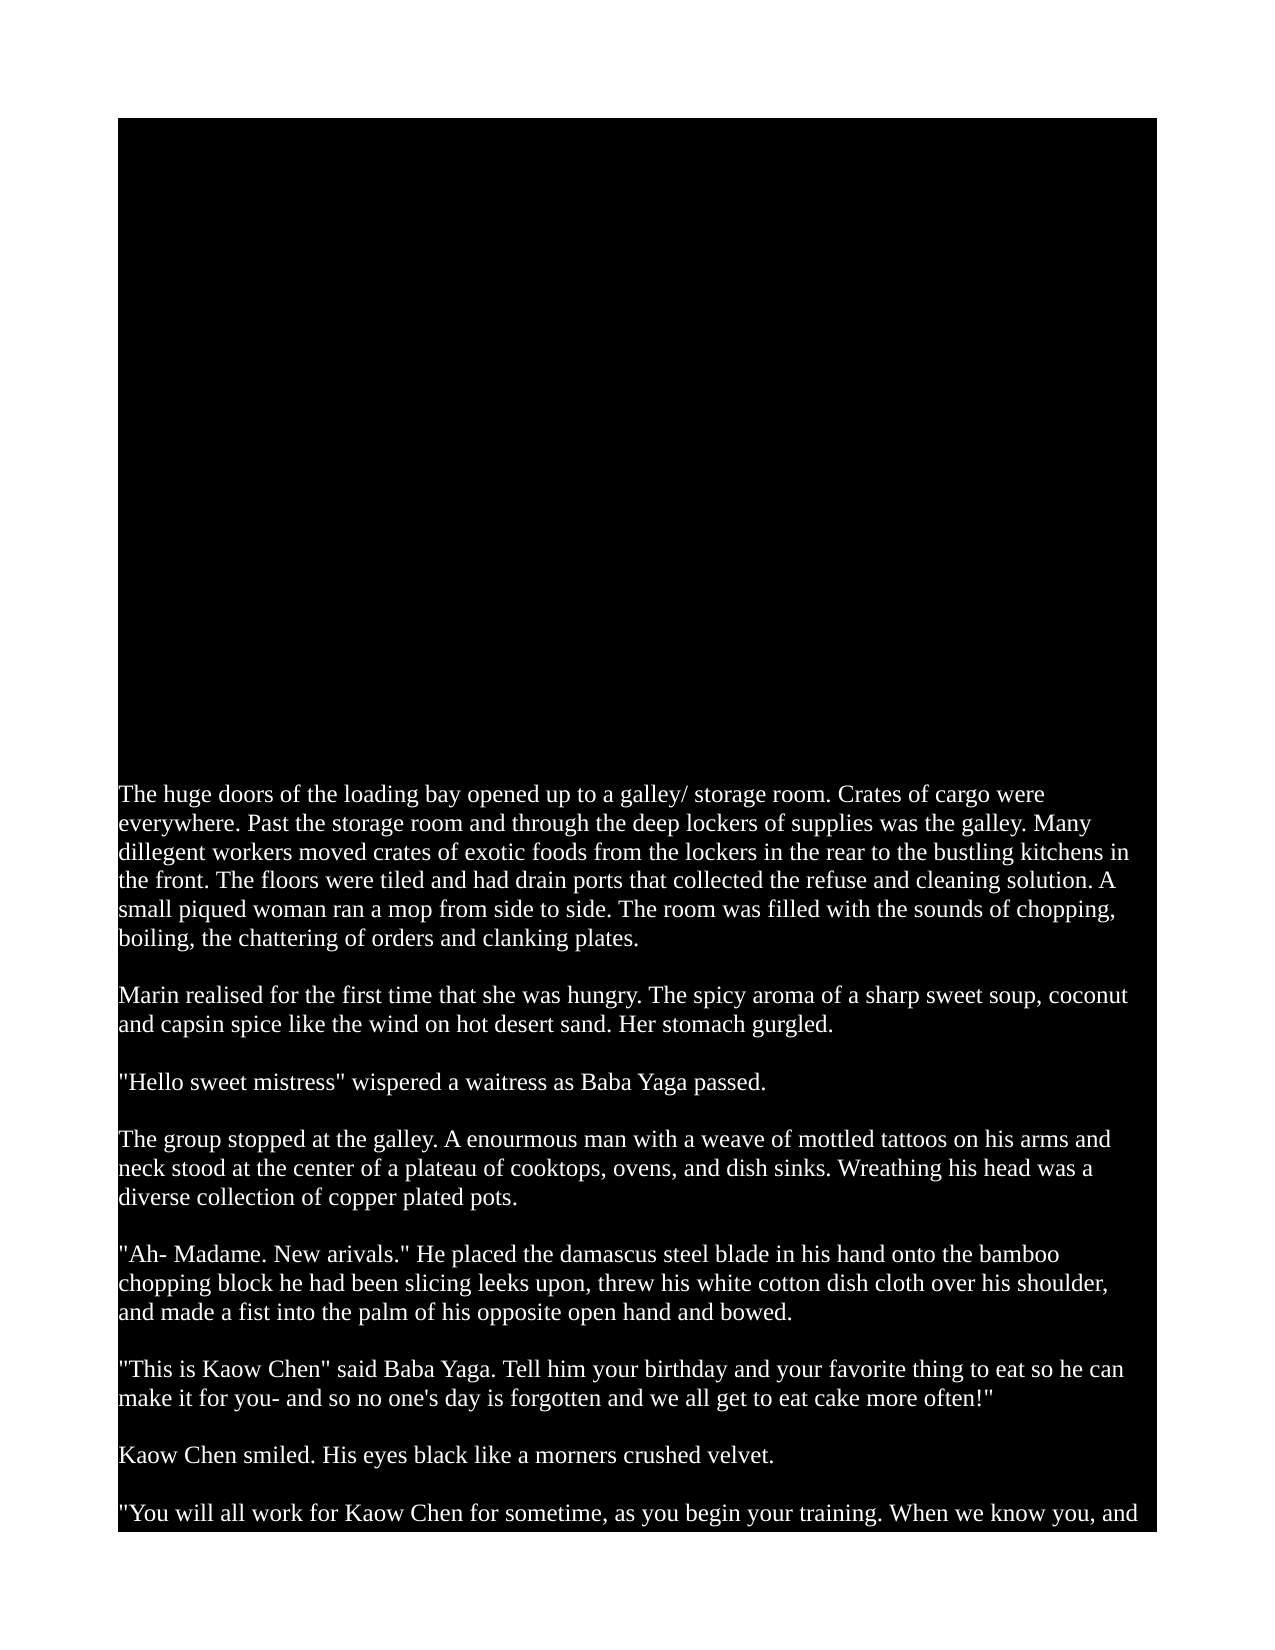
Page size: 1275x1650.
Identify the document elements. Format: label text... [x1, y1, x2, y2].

text Marin realised for the first time that she was hungry. The spicy aroma of a sharp sweet soup, coconut and capsin spice like the wind on hot desert sand. Her stomach gurgled. [118, 981, 1157, 1038]
text The huge doors of the loading bay opened up to a galley/ storage room. Crates of cargo were everywhere. Past the storage room and through the deep lockers of supplies was the galley. Many dillegent workers moved crates of exotic foods from the lockers in the rear to the bustling kitchens in the front. The floors were tiled and had drain ports that collected the refuse and cleaning solution. A small piqued woman ran a mop from side to side. The room was filled with the sounds of chopping, boiling, the chattering of orders and clanking plates. [118, 779, 1157, 952]
text "This is Kaow Chen" said Baba Yaga. Tell him your birthday and your favorite thing to eat so he can make it for you- and so no one's day is forgotten and we all get to eat cake more often!" [118, 1354, 1157, 1412]
text Kaow Chen smiled. His eyes black like a morners crushed velvet. [118, 1441, 1157, 1469]
text "You will all work for Kaow Chen for sometime, as you begin your training. When we know you, and [118, 1498, 1157, 1527]
text "Hello sweet mistress" wispered a waitress as Baba Yaga passed. The group stopped at the galley. A enourmous man with a weave of mottled tattoos on his arms and neck stood at the center of a plateau of cooktops, ovens, and dish sinks. Wreathing his head was a diverse collection of copper plated pots. [118, 1067, 1157, 1211]
text "Ah- Madame. New arivals." He placed the damascus steel blade in his hand onto the bamboo chopping block he had been slicing leeks upon, threw his white cotton dish cloth over his shoulder, and made a fist into the palm of his opposite open hand and bowed. [118, 1239, 1157, 1326]
